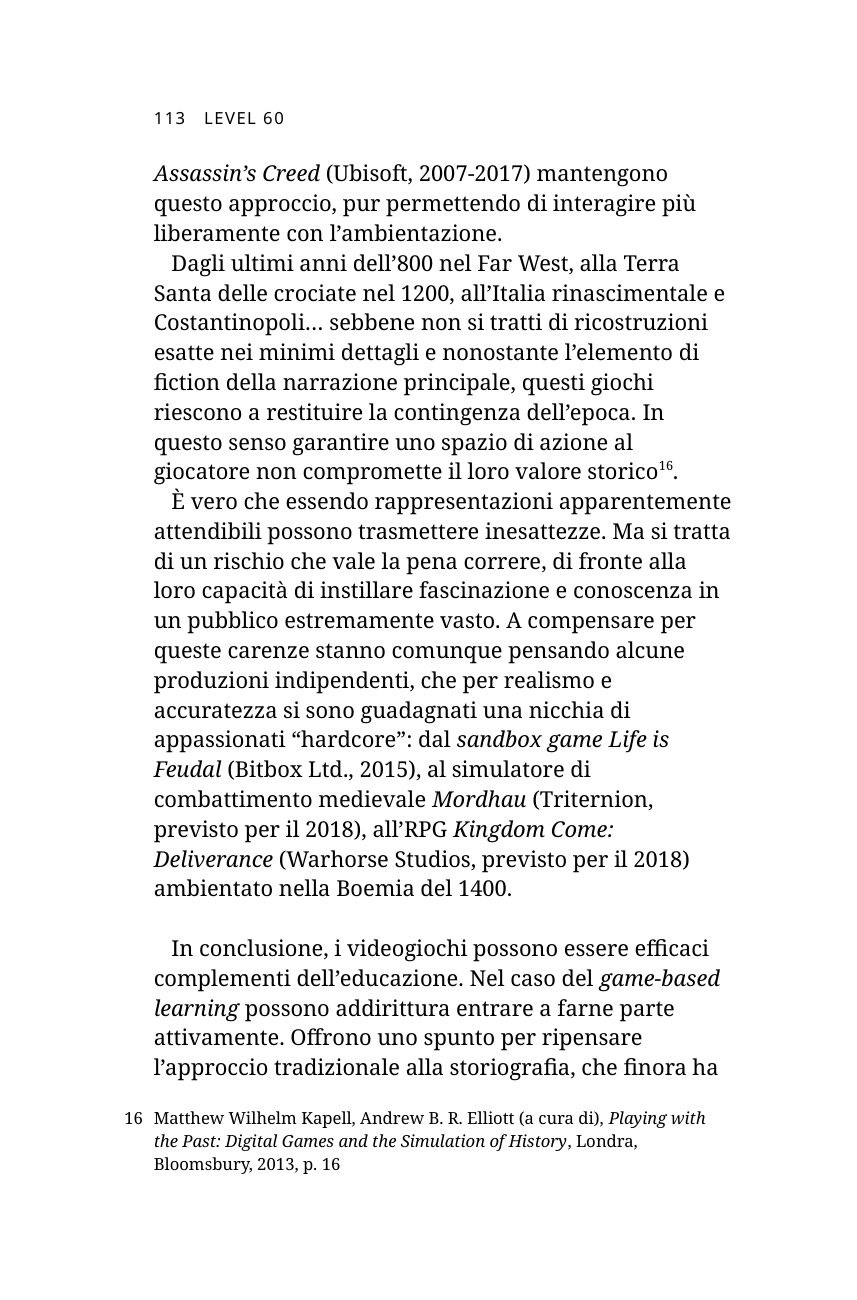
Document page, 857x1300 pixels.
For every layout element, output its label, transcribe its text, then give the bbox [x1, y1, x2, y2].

text Dagli ultimi anni dell’800 nel Far West, alla Terra Santa delle crociate nel 1200, all’Italia rinascimentale e Costantinopoli… sebbene non si tratti di ricostruzioni esatte nei minimi dettagli e nonostante l’elemento di fiction della narrazione principale, questi giochi riescono a restituire la contingenza dell’epoca. In questo senso garantire uno spazio di azione al giocatore non compromette il loro valore storico. [153, 248, 732, 486]
text È vero che essendo rappresentazioni apparentemente attendibili possono trasmettere inesattezze. Ma si tratta di un rischio che vale la pena correre, di fronte alla loro capacità di instillare fascinazione e conoscenza in un pubblico estremamente vasto. A compensare per queste carenze stanno comunque pensando alcune produzioni indipendenti, che per realismo e accuratezza si sono guadagnati una nicchia di appassionati “hardcore”: dal sandbox game Life is Feudal (Bitbox Ltd., 2015), al simulatore di combattimento medievale Mordhau (Triternion, previsto per il 2018), all’RPG Kingdom Come: Deliverance (Warhorse Studios, previsto per il 2018) ambientato nella Boemia del 1400. [153, 486, 732, 903]
text Matthew Wilhelm Kapell, Andrew B. R. Elliott (a cura di), Playing with the Past: Digital Games and the Simulation of History, Londra, Bloomsbury, 2013, p. 16 [124, 1107, 732, 1175]
text In conclusione, i videogiochi possono essere efficaci complementi dell’educazione. Nel caso del game-based learning possono addirittura entrare a farne parte attivamente. Offrono uno spunto per ripensare l’approccio tradizionale alla storiografia, che finora ha [153, 933, 732, 1082]
text Assassin’s Creed (Ubisoft, 2007-2017) mantengono questo approccio, pur permettendo di interagire più liberamente con l’ambientazione. [153, 158, 732, 248]
